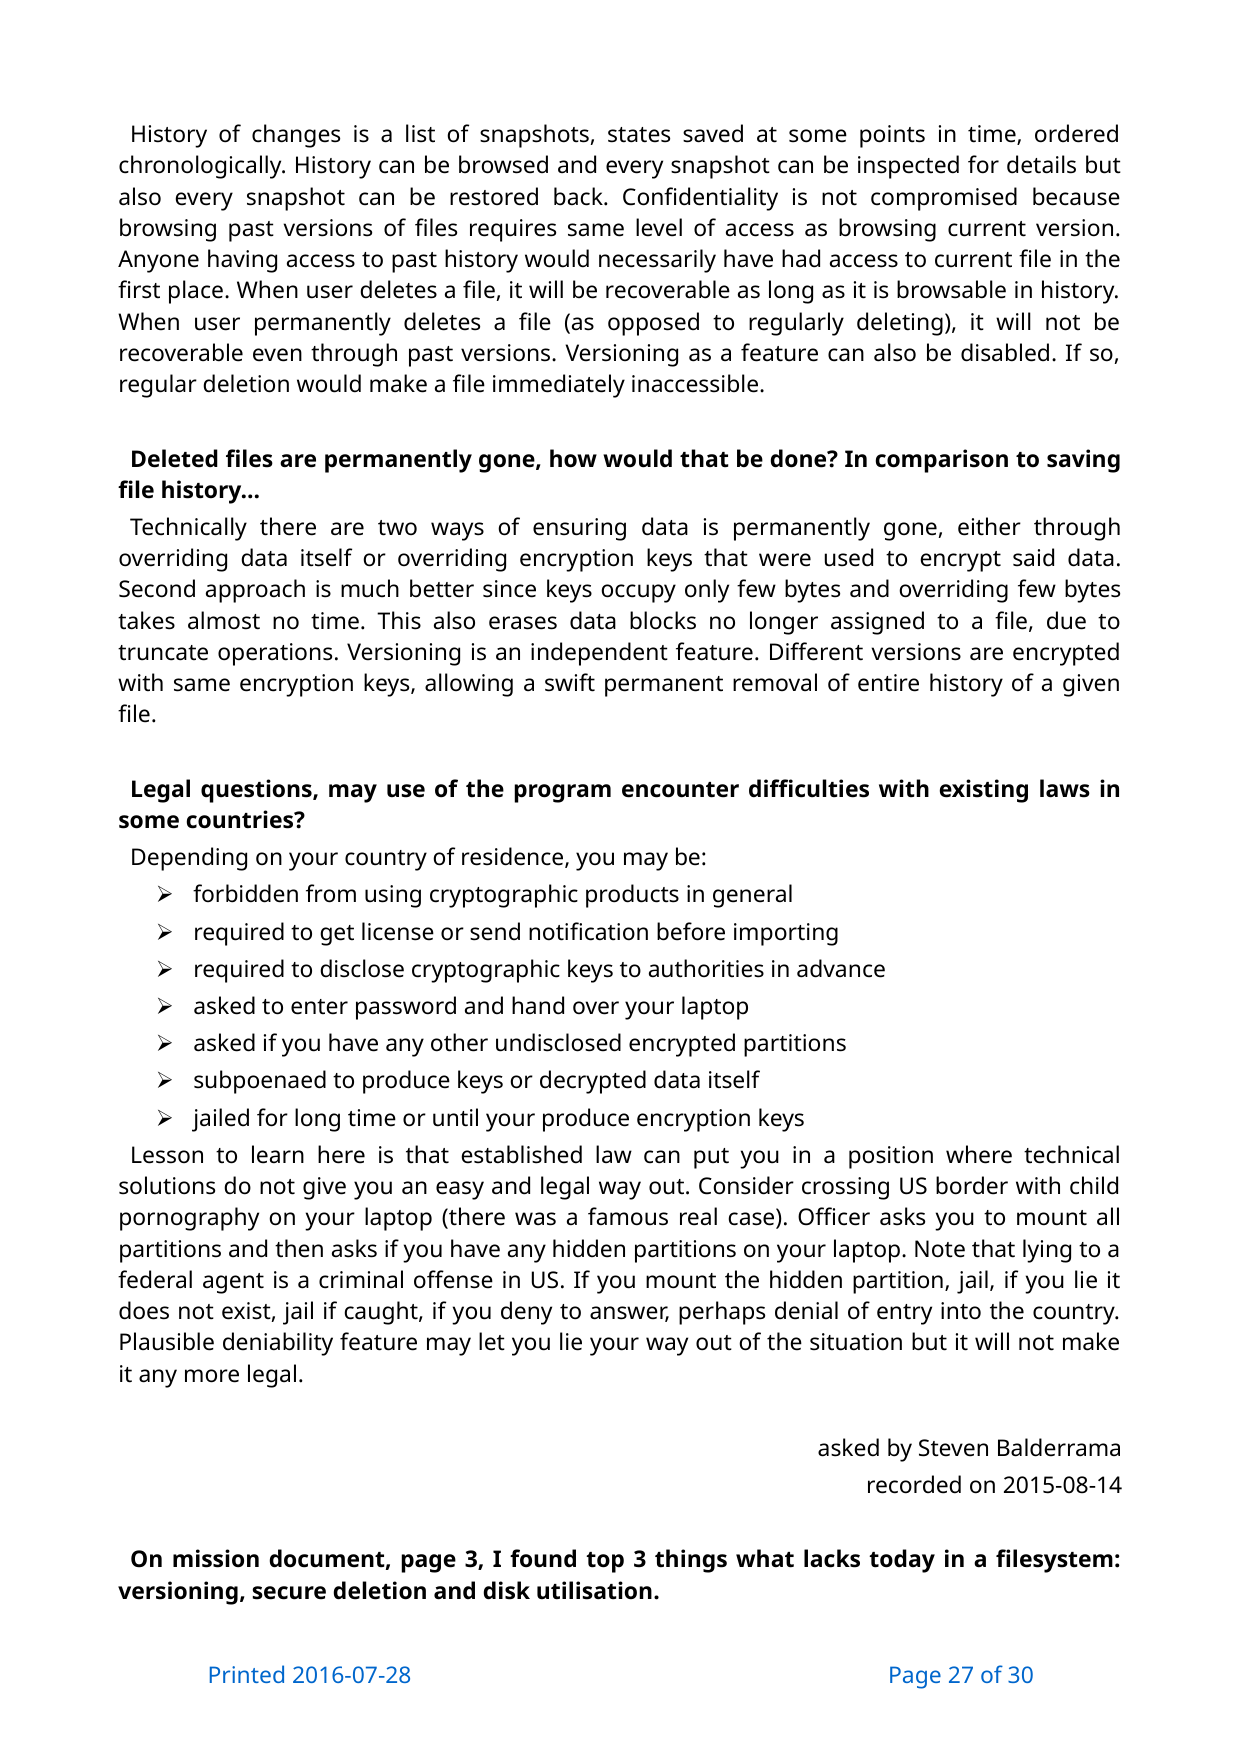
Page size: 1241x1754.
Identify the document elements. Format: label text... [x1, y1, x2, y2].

list subpoenaed to produce keys or decrypted data itself [156, 1064, 1122, 1096]
text Deleted files are permanently gone, how would that be done? In comparison to saving file history... [118, 442, 1122, 505]
text Legal questions, may use of the program encounter difficulties with existing laws in some countries? [118, 773, 1122, 835]
list forbidden from using cryptographic products in general [156, 878, 1122, 910]
text recorded on 2015-08-14 [118, 1469, 1122, 1500]
text Lesson to learn here is that established law can put you in a position where technical solutions do not give you an easy and legal way out. Consider crossing US border with child pornography on your laptop (there was a famous real case). Officer asks you to mount all partitions and then asks if you have any hidden partitions on your laptop. Note that lying to a federal agent is a criminal offense in US. If you mount the hidden partition, jail, if you lie it does not exist, jail if caught, if you deny to answer, perhaps denial of entry into the country. Plausible deniability feature may let you lie your way out of the situation but it will not make it any more legal. [118, 1139, 1122, 1389]
list asked if you have any other undisclosed encrypted partitions [156, 1027, 1122, 1058]
text asked by Steven Balderrama [118, 1432, 1122, 1463]
text History of changes is a list of snapshots, states saved at some points in time, ordered chronologically. History can be browsed and every snapshot can be inspected for details but also every snapshot can be restored back. Confidentiality is not compromised because browsing past versions of files requires same level of access as browsing current version. Anyone having access to past history would necessarily have had access to current file in the first place. When user deletes a file, it will be recoverable as long as it is browsable in history. When user permanently deletes a file (as opposed to regularly deleting), it will not be recoverable even through past versions. Versioning as a feature can also be disabled. If so, regular deletion would make a file immediately inaccessible. [118, 118, 1122, 399]
text Technically there are two ways of ensuring data is permanently gone, either through overriding data itself or overriding encryption keys that were used to encrypt said data. Second approach is much better since keys occupy only few bytes and overriding few bytes takes almost no time. This also erases data blocks no longer assigned to a file, due to truncate operations. Versioning is an independent feature. Different versions are encrypted with same encryption keys, allowing a swift permanent removal of entire history of a given file. [118, 511, 1122, 730]
text On mission document, page 3, I found top 3 things what lacks today in a filesystem: versioning, secure deletion and disk utilisation. [118, 1543, 1122, 1606]
list asked to enter password and hand over your laptop [156, 990, 1122, 1021]
list required to get license or send notification before importing [156, 916, 1122, 947]
list jailed for long time or until your produce encryption keys [156, 1102, 1122, 1133]
list required to disclose cryptographic keys to authorities in advance [156, 953, 1122, 984]
text Depending on your country of residence, you may be: [118, 841, 1122, 872]
